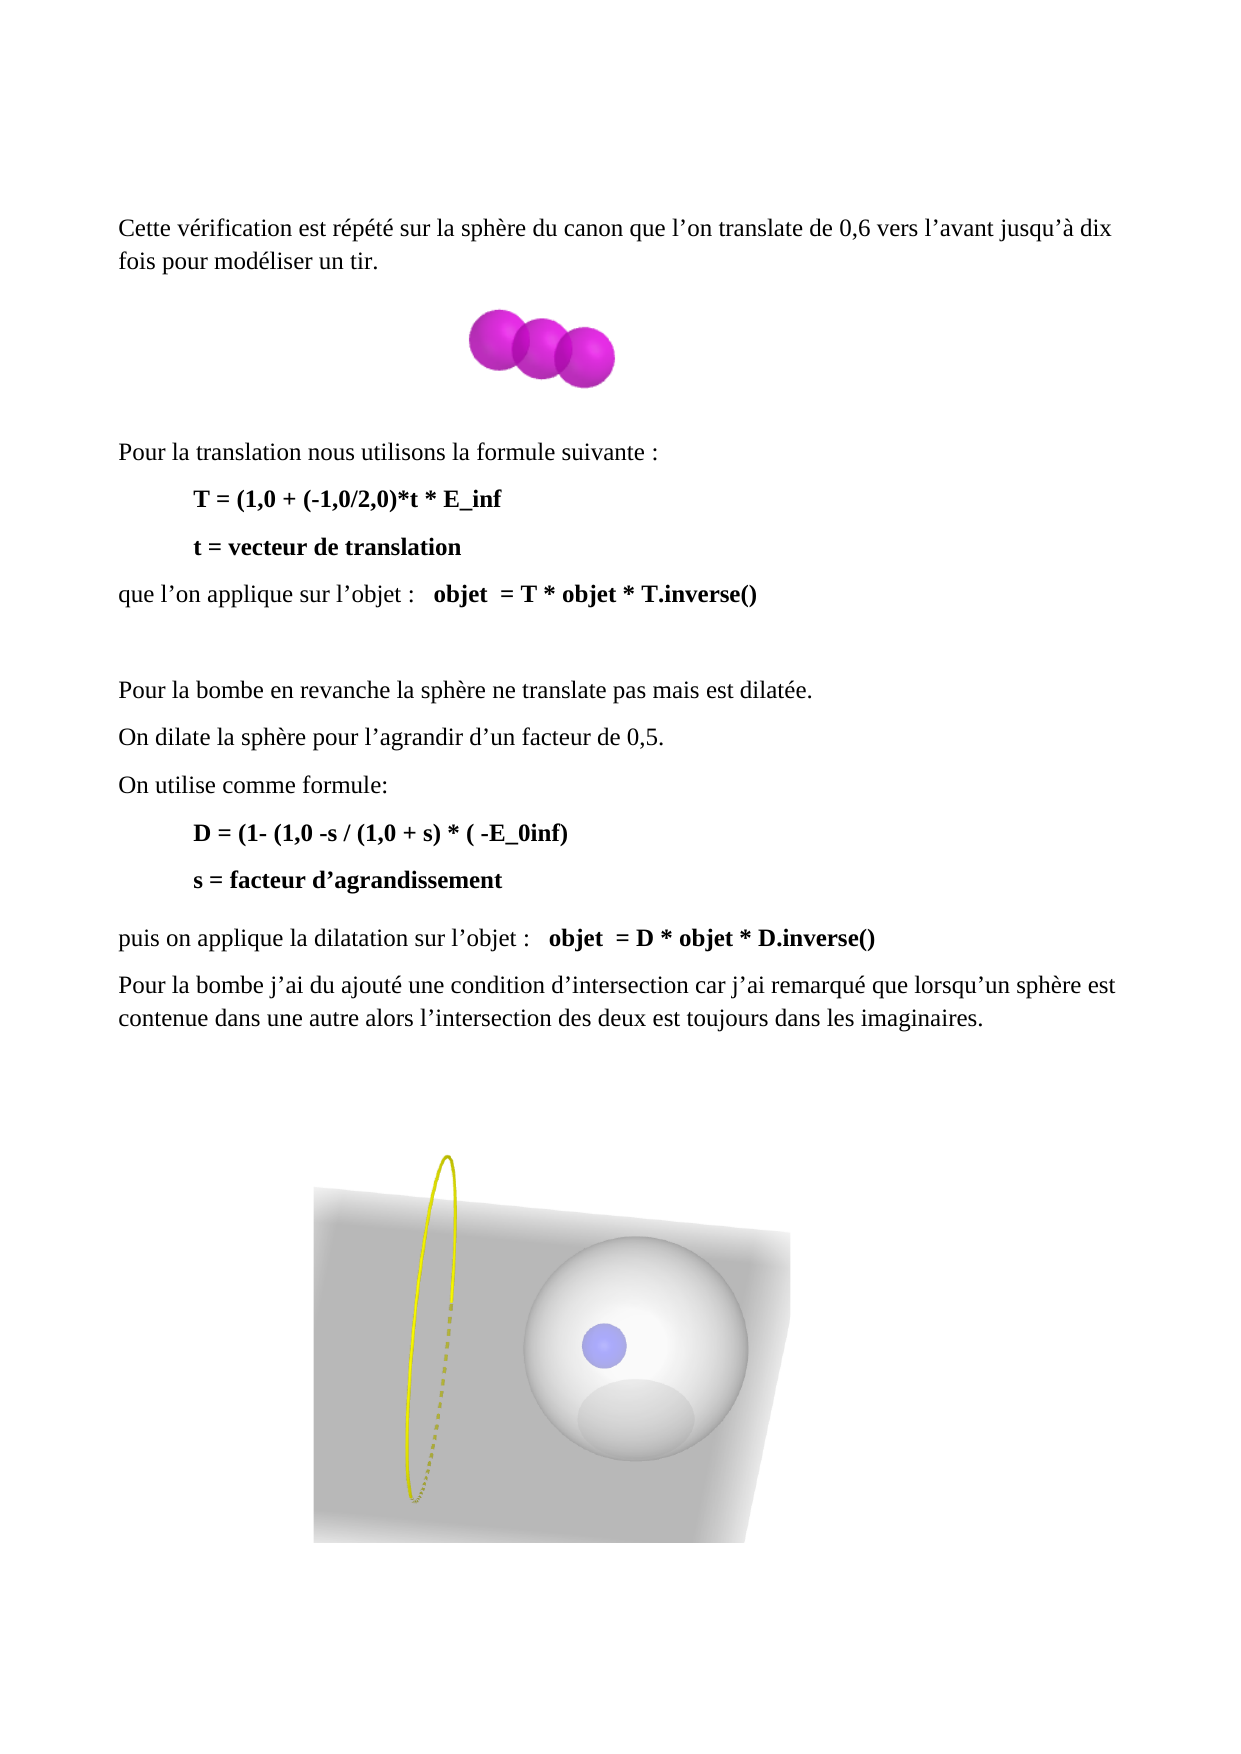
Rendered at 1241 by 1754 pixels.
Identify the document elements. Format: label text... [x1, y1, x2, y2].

picture [433, 1146, 791, 1543]
text s = facteur d’agrandissement [118, 865, 1122, 923]
text que l’on applique sur l’objet : objet = T * objet * T.inverse() [118, 579, 1122, 608]
text Pour la bombe j’ai du ajouté une condition d’intersection car j’ai remarqué que lorsqu’un sphère est contenue dans une autre alors l’intersection des deux est toujours dans les imaginaires. [118, 970, 1122, 1032]
text Pour la translation nous utilisons la formule suivante : [118, 437, 1122, 466]
text Pour la bombe en revanche la sphère ne translate pas mais est dilatée. [118, 675, 1122, 703]
text t = vecteur de translation [118, 532, 1122, 561]
text Cette vérification est répété sur la sphère du canon que l’on translate de 0,6 vers l’avant jusqu’à dix fois pour modéliser un tir. [118, 213, 1122, 275]
text T = (1,0 + (-1,0/2,0)*t * E_inf [118, 484, 1122, 513]
text On dilate la sphère pour l’agrandir d’un facteur de 0,5. [118, 722, 1122, 751]
picture [552, 287, 753, 408]
text puis on applique la dilatation sur l’objet : objet = D * objet * D.inverse() [118, 923, 1122, 951]
text On utilise comme formule: [118, 770, 1122, 799]
text D = (1- (1,0 -s / (1,0 + s) * ( -E_0inf) [118, 818, 1122, 846]
